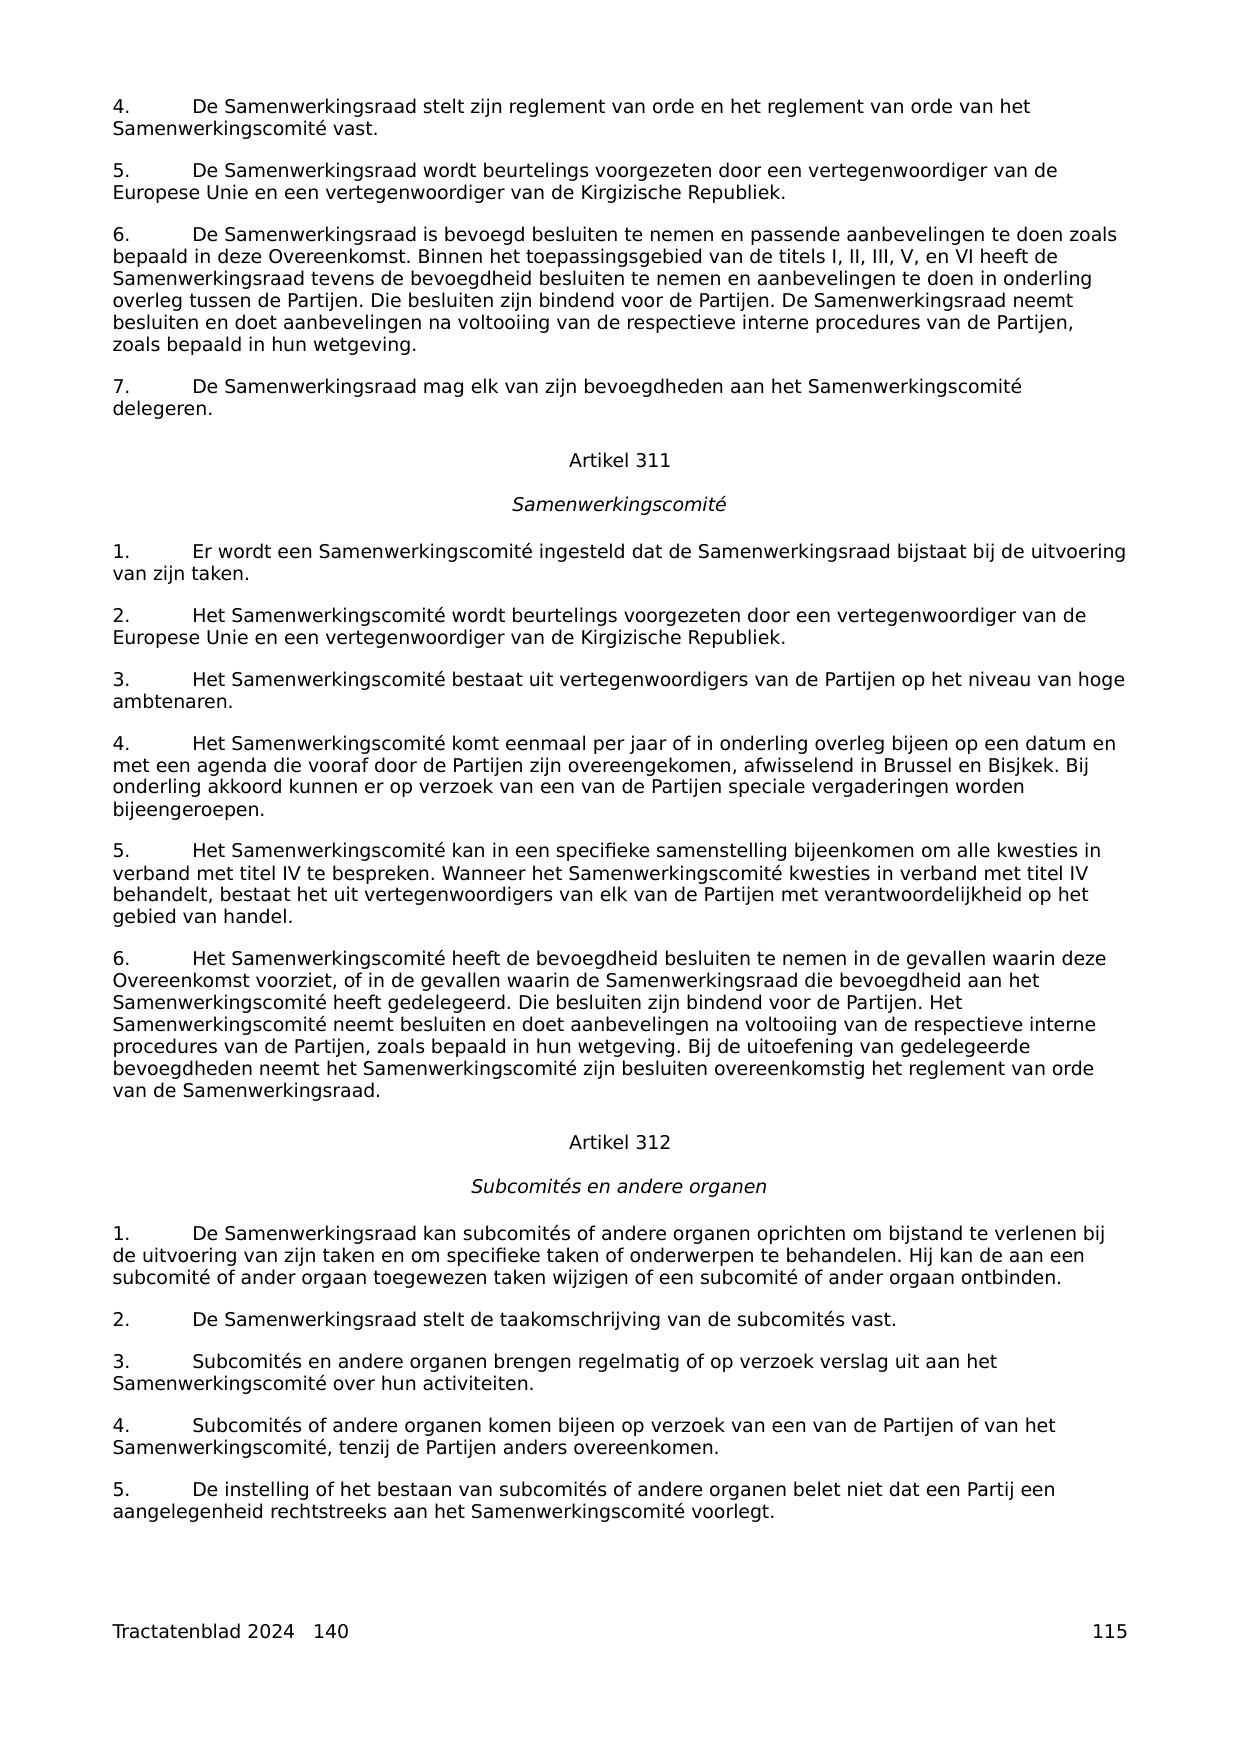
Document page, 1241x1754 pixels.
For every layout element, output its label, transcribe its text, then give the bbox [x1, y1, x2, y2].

text 6. De Samenwerkingsraad is bevoegd besluiten te nemen en passende aanbevelingen te doen zoals bepaald in deze Overeenkomst. Binnen het toepassingsgebied van de titels I, II, III, V, en VI heeft de Samenwerkingsraad tevens de bevoegdheid besluiten te nemen en aanbevelingen te doen in onderling overleg tussen de Partijen. Die besluiten zijn bindend voor de Partijen. De Samenwerkingsraad neemt besluiten en doet aanbevelingen na voltooiing van de respectieve interne procedures van de Partijen, zoals bepaald in hun wetgeving. [112, 224, 1128, 356]
subtitle Artikel 312 Subcomités en andere organen [112, 1132, 1128, 1198]
text 6. Het Samenwerkingscomité heeft de bevoegdheid besluiten te nemen in de gevallen waarin deze Overeenkomst voorziet, of in de gevallen waarin de Samenwerkingsraad die bevoegdheid aan het Samenwerkingscomité heeft gedelegeerd. Die besluiten zijn bindend voor de Partijen. Het Samenwerkingscomité neemt besluiten en doet aanbevelingen na voltooiing van de respectieve interne procedures van de Partijen, zoals bepaald in hun wetgeving. Bij de uitoefening van gedelegeerde bevoegdheden neemt het Samenwerkingscomité zijn besluiten overeenkomstig het reglement van orde van de Samenwerkingsraad. [112, 948, 1128, 1102]
text 3. Het Samenwerkingscomité bestaat uit vertegenwoordigers van de Partijen op het niveau van hoge ambtenaren. [112, 668, 1128, 712]
text 1. De Samenwerkingsraad kan subcomités of andere organen oprichten om bijstand te verlenen bij de uitvoering van zijn taken en om specifieke taken of onderwerpen te behandelen. Hij kan de aan een subcomité of ander orgaan toegewezen taken wijzigen of een subcomité of ander orgaan ontbinden. [112, 1223, 1128, 1289]
text 7. De Samenwerkingsraad mag elk van zijn bevoegdheden aan het Samenwerkingscomité delegeren. [112, 376, 1128, 420]
subtitle Artikel 311 Samenwerkingscomité [112, 450, 1128, 516]
text 1. Er wordt een Samenwerkingscomité ingesteld dat de Samenwerkingsraad bijstaat bij de uitvoering van zijn taken. [112, 541, 1128, 584]
text 5. De instelling of het bestaan van subcomités of andere organen belet niet dat een Partij een aangelegenheid rechtstreeks aan het Samenwerkingscomité voorlegt. [112, 1479, 1128, 1523]
text 3. Subcomités en andere organen brengen regelmatig of op verzoek verslag uit aan het Samenwerkingscomité over hun activiteiten. [112, 1351, 1128, 1395]
text 4. De Samenwerkingsraad stelt zijn reglement van orde en het reglement van orde van het Samenwerkingscomité vast. [112, 96, 1128, 140]
text 4. Het Samenwerkingscomité komt eenmaal per jaar of in onderling overleg bijeen op een datum en met een agenda die vooraf door de Partijen zijn overeengekomen, afwisselend in Brussel en Bisjkek. Bij onderling akkoord kunnen er op verzoek van een van de Partijen speciale vergaderingen worden bijeengeroepen. [112, 732, 1128, 820]
text 5. De Samenwerkingsraad wordt beurtelings voorgezeten door een vertegenwoordiger van de Europese Unie en een vertegenwoordiger van de Kirgizische Republiek. [112, 160, 1128, 204]
text 5. Het Samenwerkingscomité kan in een specifieke samenstelling bijeenkomen om alle kwesties in verband met titel IV te bespreken. Wanneer het Samenwerkingscomité kwesties in verband met titel IV behandelt, bestaat het uit vertegenwoordigers van elk van de Partijen met verantwoordelijkheid op het gebied van handel. [112, 840, 1128, 928]
text 4. Subcomités of andere organen komen bijeen op verzoek van een van de Partijen of van het Samenwerkingscomité, tenzij de Partijen anders overeenkomen. [112, 1415, 1128, 1459]
text 2. De Samenwerkingsraad stelt de taakomschrijving van de subcomités vast. [112, 1309, 1128, 1331]
text 2. Het Samenwerkingscomité wordt beurtelings voorgezeten door een vertegenwoordiger van de Europese Unie en een vertegenwoordiger van de Kirgizische Republiek. [112, 604, 1128, 648]
